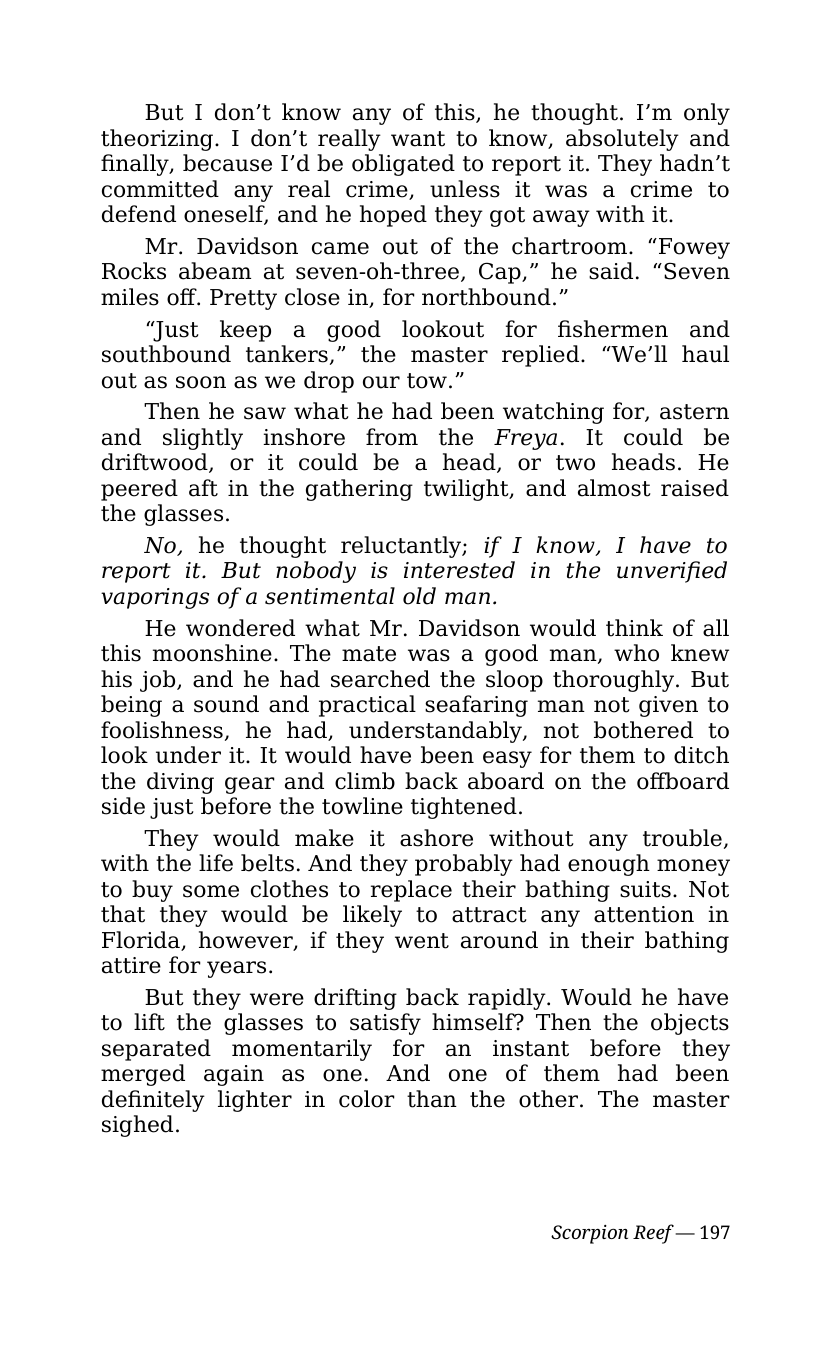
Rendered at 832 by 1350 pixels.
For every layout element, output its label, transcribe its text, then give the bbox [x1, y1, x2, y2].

text They would make it ashore without any trouble, with the life belts. And they probably had enough money to buy some clothes to replace their bathing suits. Not that they would be likely to attract any attention in Florida, however, if they went around in their bathing attire for years. [101, 826, 731, 979]
text Mr. Davidson came out of the chartroom. “Fowey Rocks abeam at seven-oh-three, Cap,” he said. “Seven miles off. Pretty close in, for northbound.” [101, 234, 731, 311]
text But they were drifting back rapidly. Would he have to lift the glasses to satisfy himself? Then the objects separated momentarily for an instant before they merged again as one. And one of them had been definitely lighter in color than the other. The master sighed. [101, 985, 731, 1138]
text He wondered what Mr. Davidson would think of all this moonshine. The mate was a good man, who knew his job, and he had searched the sloop thoroughly. But being a sound and practical seafaring man not given to foolishness, he had, understandably, not bothered to look under it. It would have been easy for them to ditch the diving gear and climb back aboard on the offboard side just before the towline tightened. [101, 616, 731, 820]
text But I don’t know any of this, he thought. I’m only theorizing. I don’t really want to know, absolutely and finally, because I’d be obligated to report it. They hadn’t committed any real crime, unless it was a crime to defend oneself, and he hoped they got away with it. [101, 101, 731, 228]
text No, he thought reluctantly; if I know, I have to report it. But nobody is interested in the unverified vaporings of a sentimental old man. [101, 533, 731, 609]
text “Just keep a good lookout for fishermen and southbound tankers,” the master replied. “We’ll haul out as soon as we drop our tow.” [101, 317, 731, 393]
text Then he saw what he had been watching for, astern and slightly inshore from the Freya. It could be driftwood, or it could be a head, or two heads. He peered aft in the gathering twilight, and almost raised the glasses. [101, 399, 731, 527]
